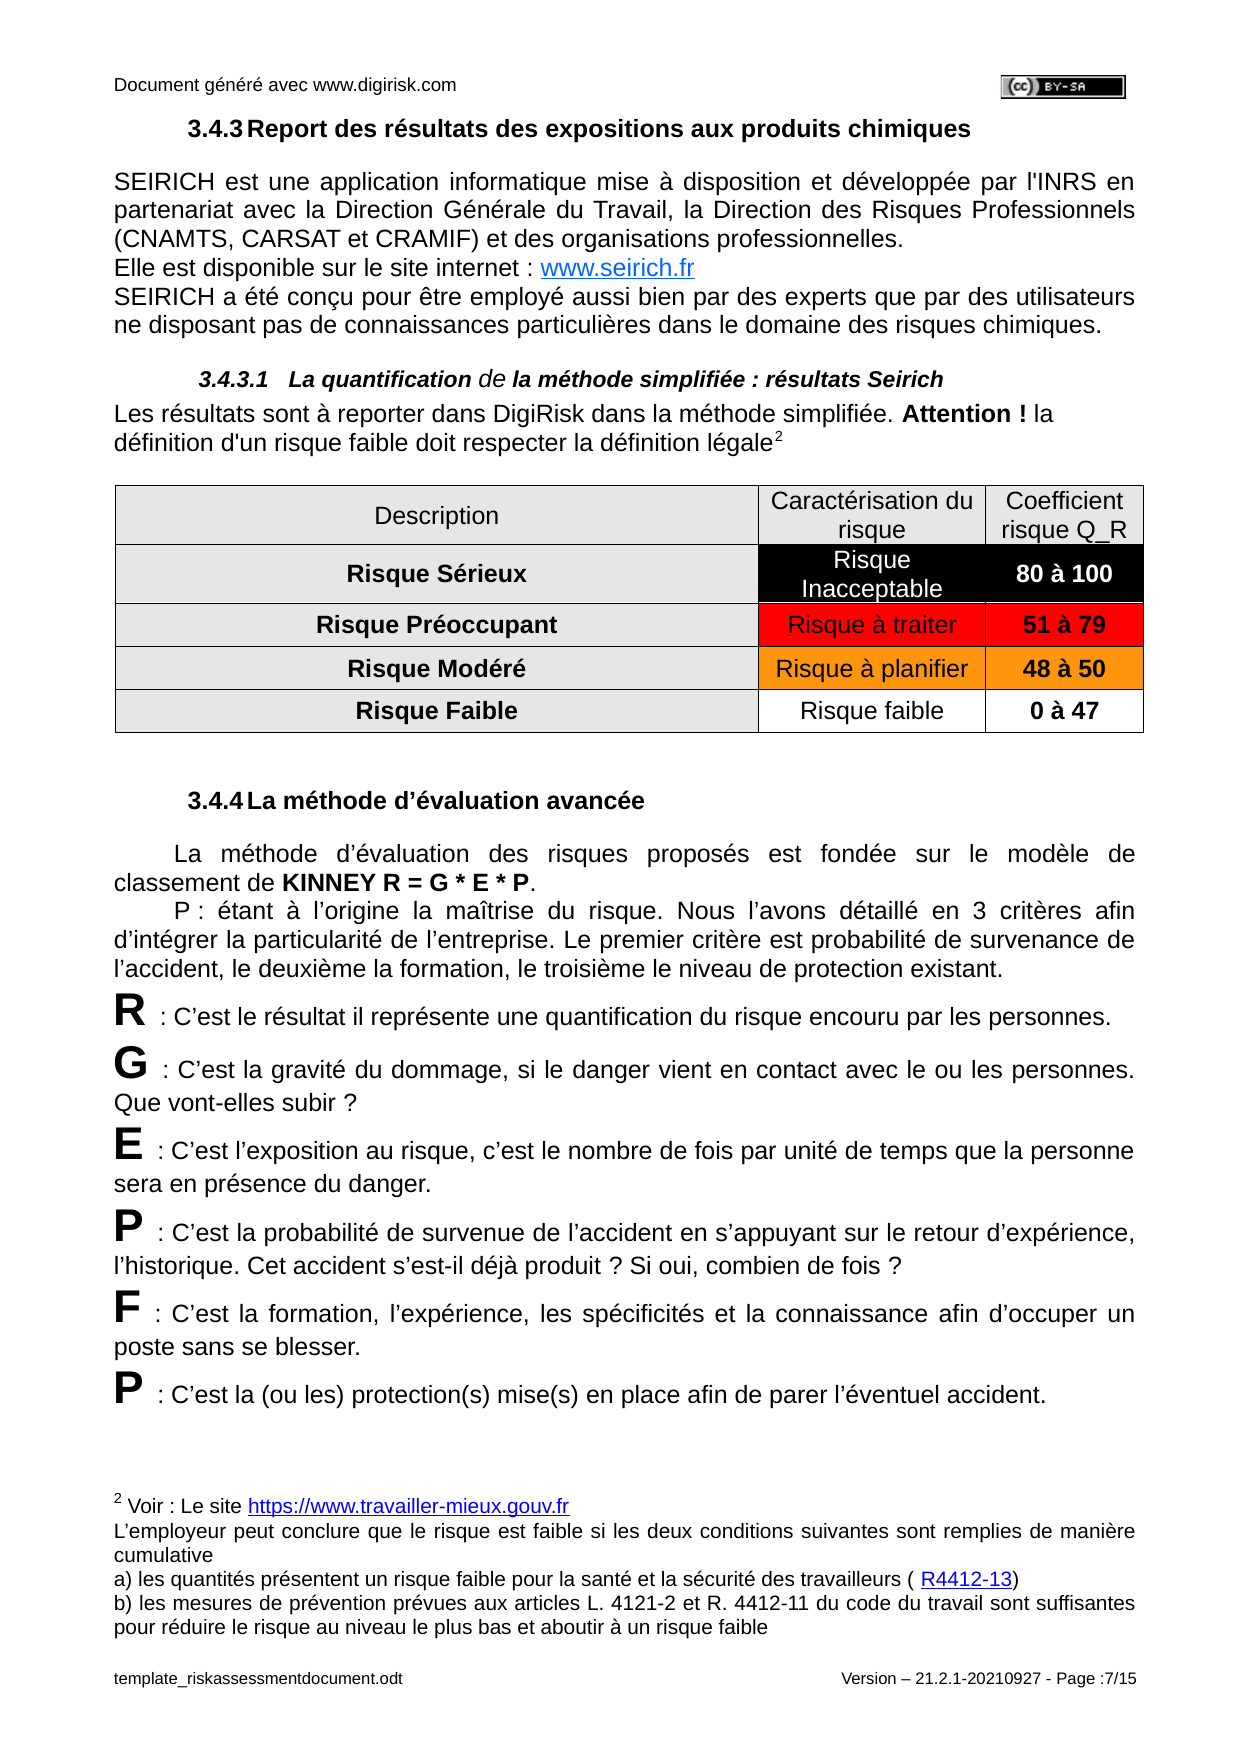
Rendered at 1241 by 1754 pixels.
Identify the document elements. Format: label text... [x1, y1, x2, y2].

text L’employeur peut conclure que le risque est faible si les deux conditions suivantes sont remplies de manière cumulative [114, 1519, 1137, 1567]
text R : C’est le résultat il représente une quantification du risque encouru par les personnes. [114, 982, 1137, 1035]
picture [1000, 75, 1126, 99]
text F : C’est la formation, l’expérience, les spécificités et la connaissance afin d’occuper un poste sans se blesser. [114, 1279, 1137, 1361]
table_cell Risque à planifier [759, 647, 985, 689]
table_cell Risque Faible [116, 690, 758, 732]
text Voir : Le site https://www.travailler-mieux.gouv.fr [114, 1490, 1137, 1519]
table_header Caractérisation du risque [759, 486, 985, 544]
table_cell 48 à 50 [986, 647, 1143, 689]
text P : étant à l’origine la maîtrise du risque. Nous l’avons détaillé en 3 critères afin d’intégrer la particularité de l’entreprise. Le premier critère est probabilité de survenance de l’accident, le deuxième la formation, le troisième le niveau de protection existant. [114, 896, 1137, 982]
text La méthode d’évaluation des risques proposés est fondée sur le modèle de classement de KINNEY R = G * E * P. [114, 839, 1137, 896]
table_cell 51 à 79 [986, 604, 1143, 646]
subtitle La méthode d’évaluation avancée [187, 786, 1137, 815]
table_cell Risque Modéré [116, 647, 758, 689]
table_cell 0 à 47 [986, 690, 1143, 732]
text SEIRICH a été conçu pour être employé aussi bien par des experts que par des utilisateurs ne disposant pas de connaissances particulières dans le domaine des risques chimiques. [114, 282, 1137, 339]
table_cell Risque à traiter [759, 604, 985, 646]
table_cell Risque Sérieux [116, 545, 758, 602]
table_cell Risque Préoccupant [116, 604, 758, 646]
text SEIRICH est une application informatique mise à disposition et développée par l'INRS en partenariat avec la Direction Générale du Travail, la Direction des Risques Professionnels (CNAMTS, CARSAT et CRAMIF) et des organisations professionnelles. [114, 167, 1137, 253]
text E : C’est l’exposition au risque, c’est le nombre de fois par unité de temps que la personne sera en présence du danger. [114, 1117, 1137, 1198]
table_header Description [116, 486, 758, 544]
subtitle Report des résultats des expositions aux produits chimiques [187, 114, 1137, 143]
text P : C’est la (ou les) protection(s) mise(s) en place afin de parer l’éventuel accident. [114, 1361, 1137, 1414]
subtitle La quantification de la méthode simplifiée : résultats Seirich [198, 364, 1137, 393]
table_cell Risque faible [759, 690, 985, 732]
text Les résultats sont à reporter dans DigiRisk dans la méthode simplifiée. Attention ! la définition d'un risque faible doit respecter la définition légale [114, 399, 1137, 457]
text a) les quantités présentent un risque faible pour la santé et la sécurité des travailleurs ( R4412-13) [114, 1567, 1137, 1591]
table_header Coefficient risque Q_R [986, 486, 1143, 544]
text Elle est disponible sur le site internet : www.seirich.fr [114, 253, 1137, 282]
text G : C’est la gravité du dommage, si le danger vient en contact avec le ou les personnes. Que vont-elles subir ? [114, 1035, 1137, 1117]
table_cell 80 à 100 [986, 545, 1143, 602]
table_cell Risque Inacceptable [759, 545, 985, 602]
text P : C’est la probabilité de survenue de l’accident en s’appuyant sur le retour d’expérience, l’historique. Cet accident s’est-il déjà produit ? Si oui, combien de fois ? [114, 1198, 1137, 1279]
text b) les mesures de prévention prévues aux articles L. 4121-2 et R. 4412-11 du code du travail sont suffisantes pour réduire le risque au niveau le plus bas et aboutir à un risque faible [114, 1591, 1137, 1639]
